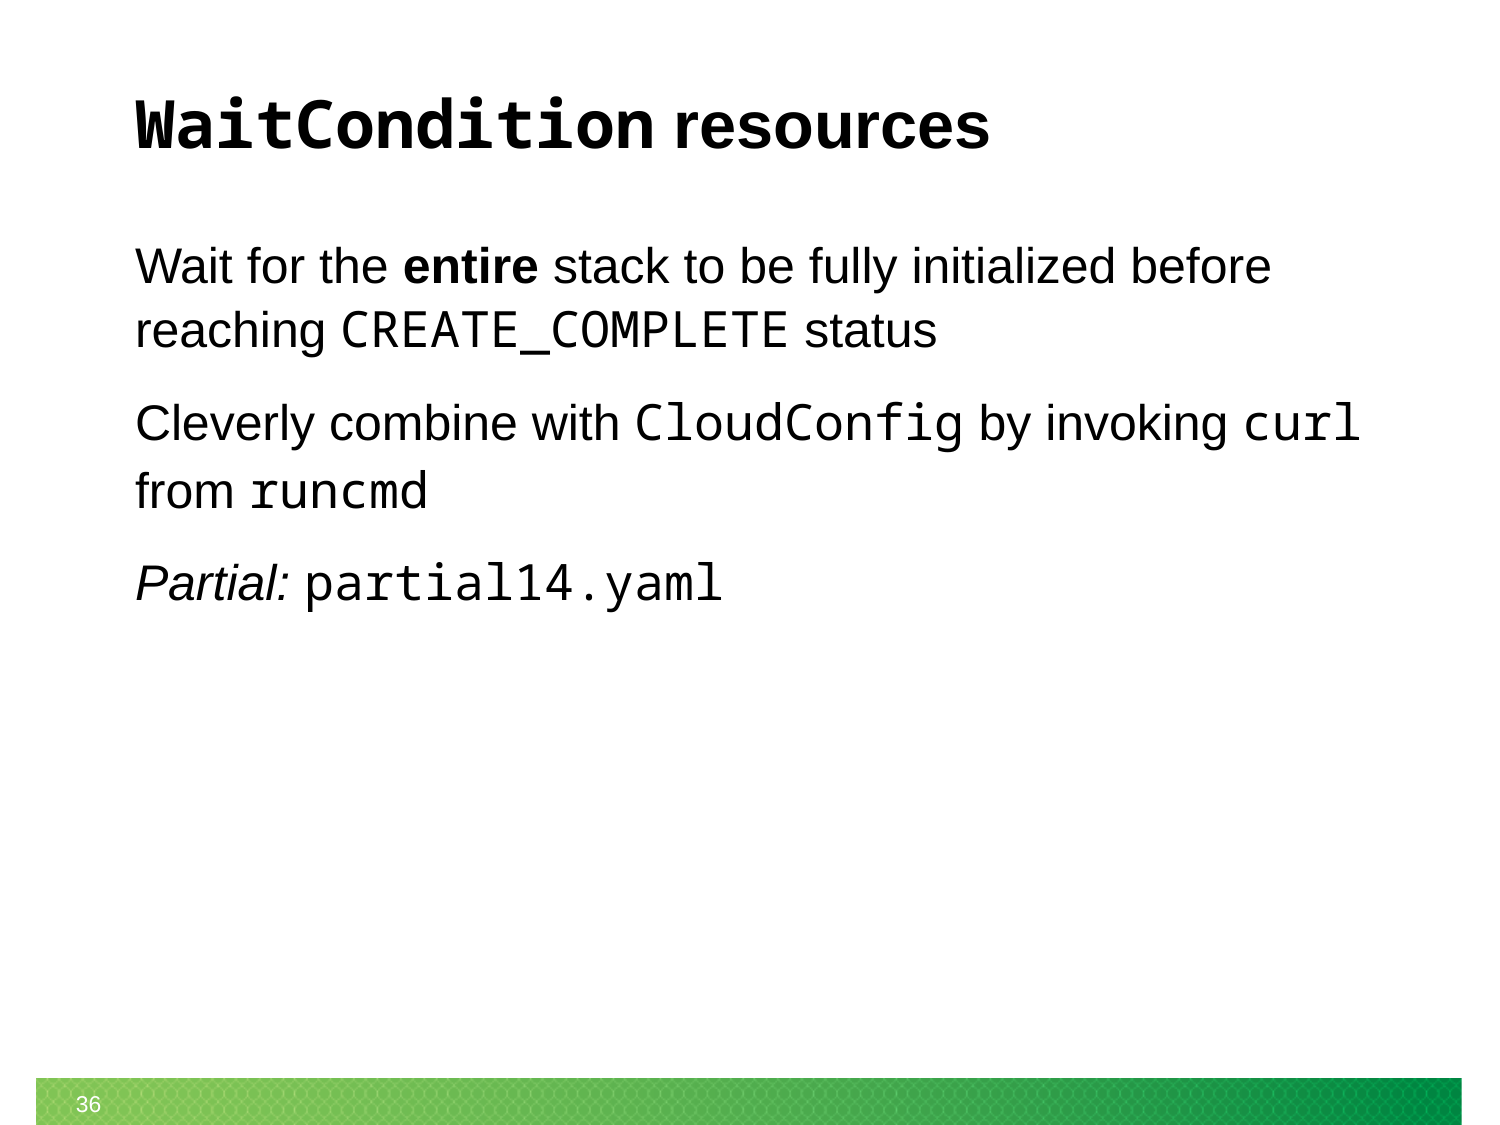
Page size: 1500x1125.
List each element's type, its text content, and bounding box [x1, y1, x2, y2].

title WaitCondition resources [135, 41, 1372, 204]
picture [36, 1078, 1462, 1125]
list Wait for the entire stack to be fully initialized before reaching CREATE_COMPLETE status Cleverly combine with CloudConfig by invoking curl from runcmd Partial: partial14.yaml [135, 238, 1372, 892]
